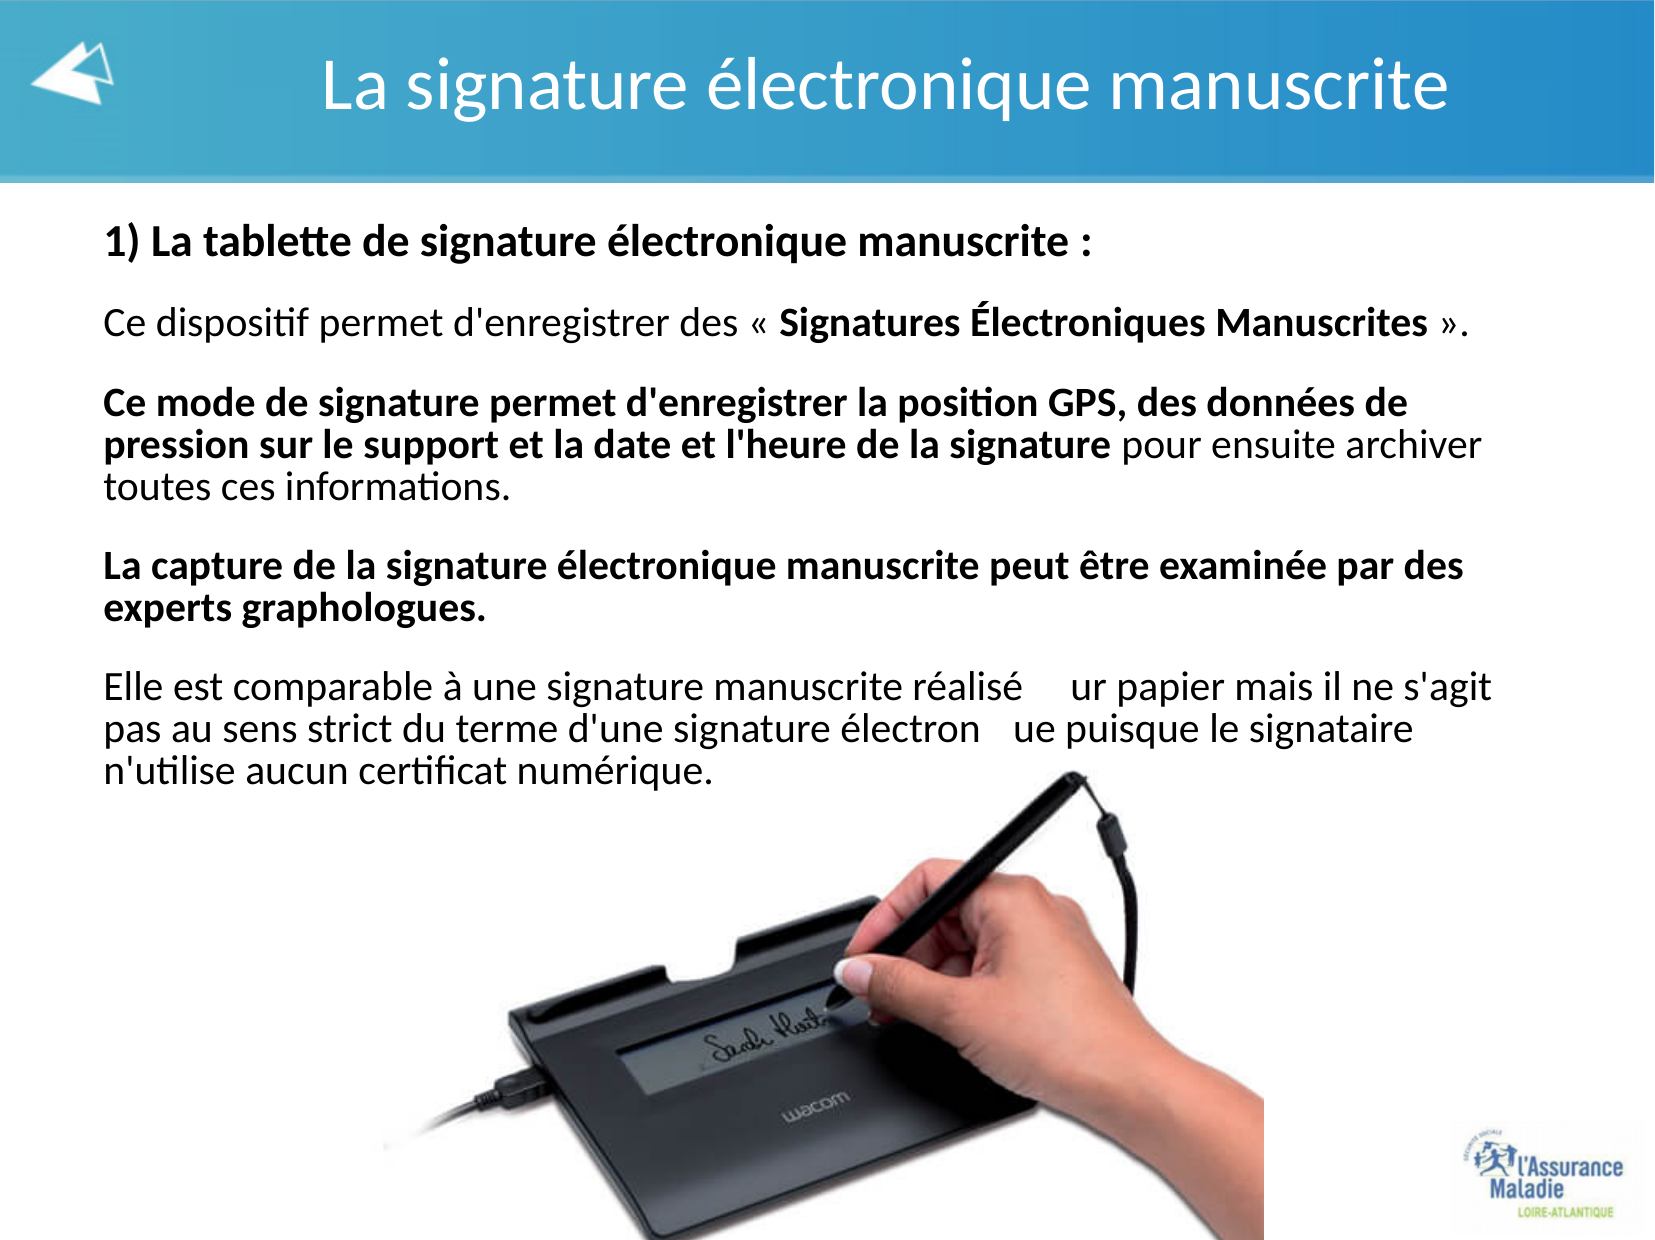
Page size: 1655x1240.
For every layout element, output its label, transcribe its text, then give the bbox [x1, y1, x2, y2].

text_box La tablette de signature électronique manuscrite : Ce dispositif permet d'enregistrer des « Signatures Électroniques Manuscrites ». Ce mode de signature permet d'enregistrer la position GPS, des données de pression sur le support et la date et l'heure de la signature pour ensuite archiver toutes ces informations. La capture de la signature électronique manuscrite peut être examinée par des experts graphologues. Elle est comparable à une signature manuscrite réalisée sur papier mais il ne s'agit pas au sens strict du terme d'une signature électronique puisque le signataire n'utilise aucun certificat numérique. [88, 214, 1518, 928]
title La signature électronique manuscrite [118, 0, 1655, 183]
picture [307, 928, 1264, 1240]
picture [0, 0, 118, 183]
